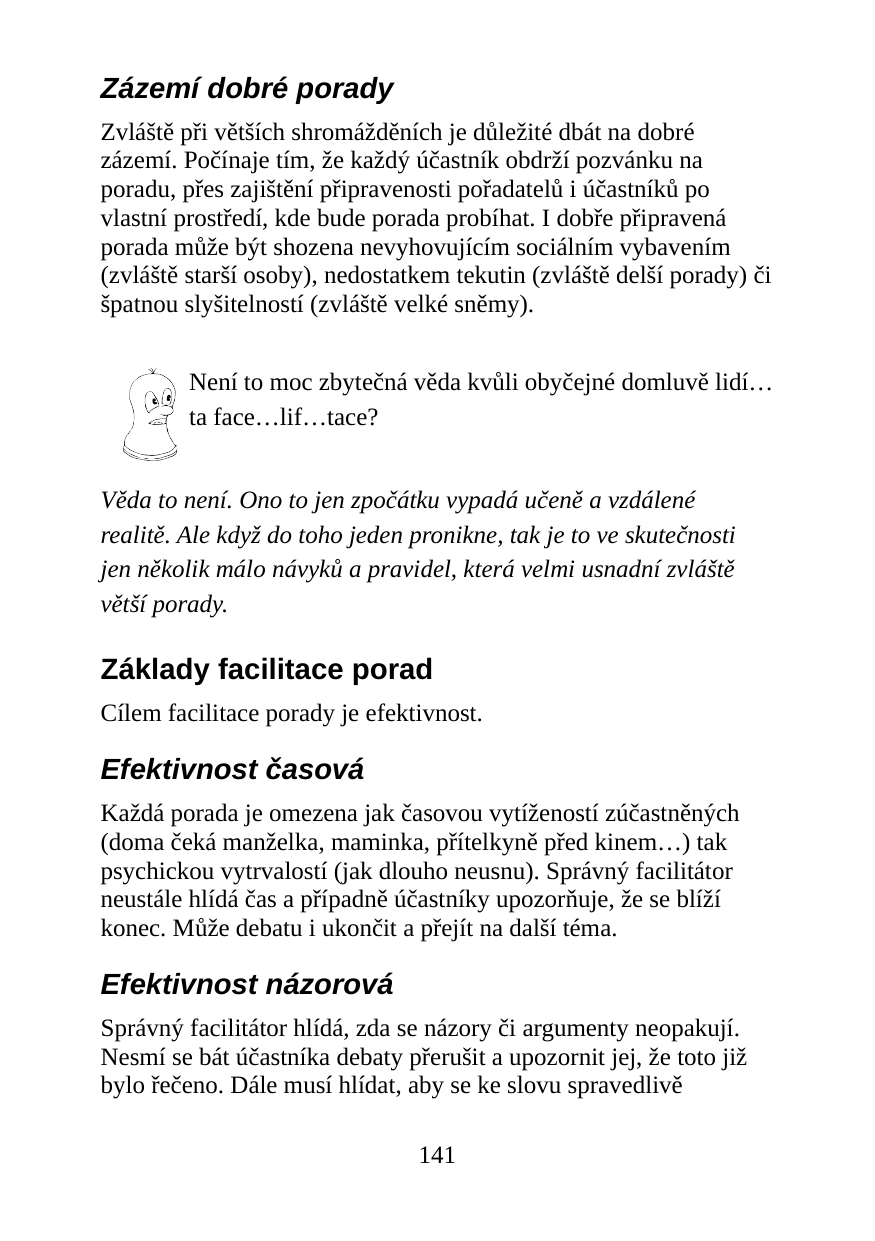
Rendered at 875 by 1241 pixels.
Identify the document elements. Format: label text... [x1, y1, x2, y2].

picture [123, 368, 178, 461]
text Každá porada je omezena jak časovou vytížeností zúčastněných (doma čeká manželka, maminka, přítelkyně před kinem…) tak psychickou vytrvalostí (jak dlouho neusnu). Správný facilitátor neustále hlídá čas a případně účastníky upozorňuje, že se blíží konec. Může debatu i ukončit a přejít na další téma. [100, 798, 774, 942]
subtitle Zázemí dobré porady [100, 71, 774, 104]
text Není to moc zbytečná věda kvůli obyčejné domluvě lidí…ta face…lif…tace? [100, 367, 774, 465]
text Věda to není. Ono to jen zpočátku vypadá učeně a vzdálené realitě. Ale když do toho jeden pronikne, tak je to ve skutečnosti jen několik málo návyků a pravidel, která velmi usnadní zvláště větší porady. [100, 485, 774, 617]
subtitle Základy facilitace porad [100, 652, 774, 686]
text Cílem facilitace porady je efektivnost. [100, 698, 774, 727]
subtitle Efektivnost časová [100, 752, 774, 786]
text Zvláště při větších shromážděních je důležité dbát na dobré zázemí. Počínaje tím, že každý účastník obdrží pozvánku na poradu, přes zajištění připravenosti pořadatelů i účastníků po vlastní prostředí, kde bude porada probíhat. I dobře připravená porada může být shozena nevyhovujícím sociálním vybavením (zvláště starší osoby), nedostatkem tekutin (zvláště delší porady) či špatnou slyšitelností (zvláště velké sněmy). [100, 117, 774, 318]
text Správný facilitátor hlídá, zda se názory či argumenty neopakují. Nesmí se bát účastníka debaty přerušit a upozornit jej, že toto již bylo řečeno. Dále musí hlídat, aby se ke slovu spravedlivě [100, 1013, 774, 1099]
subtitle Efektivnost názorová [100, 967, 774, 1001]
